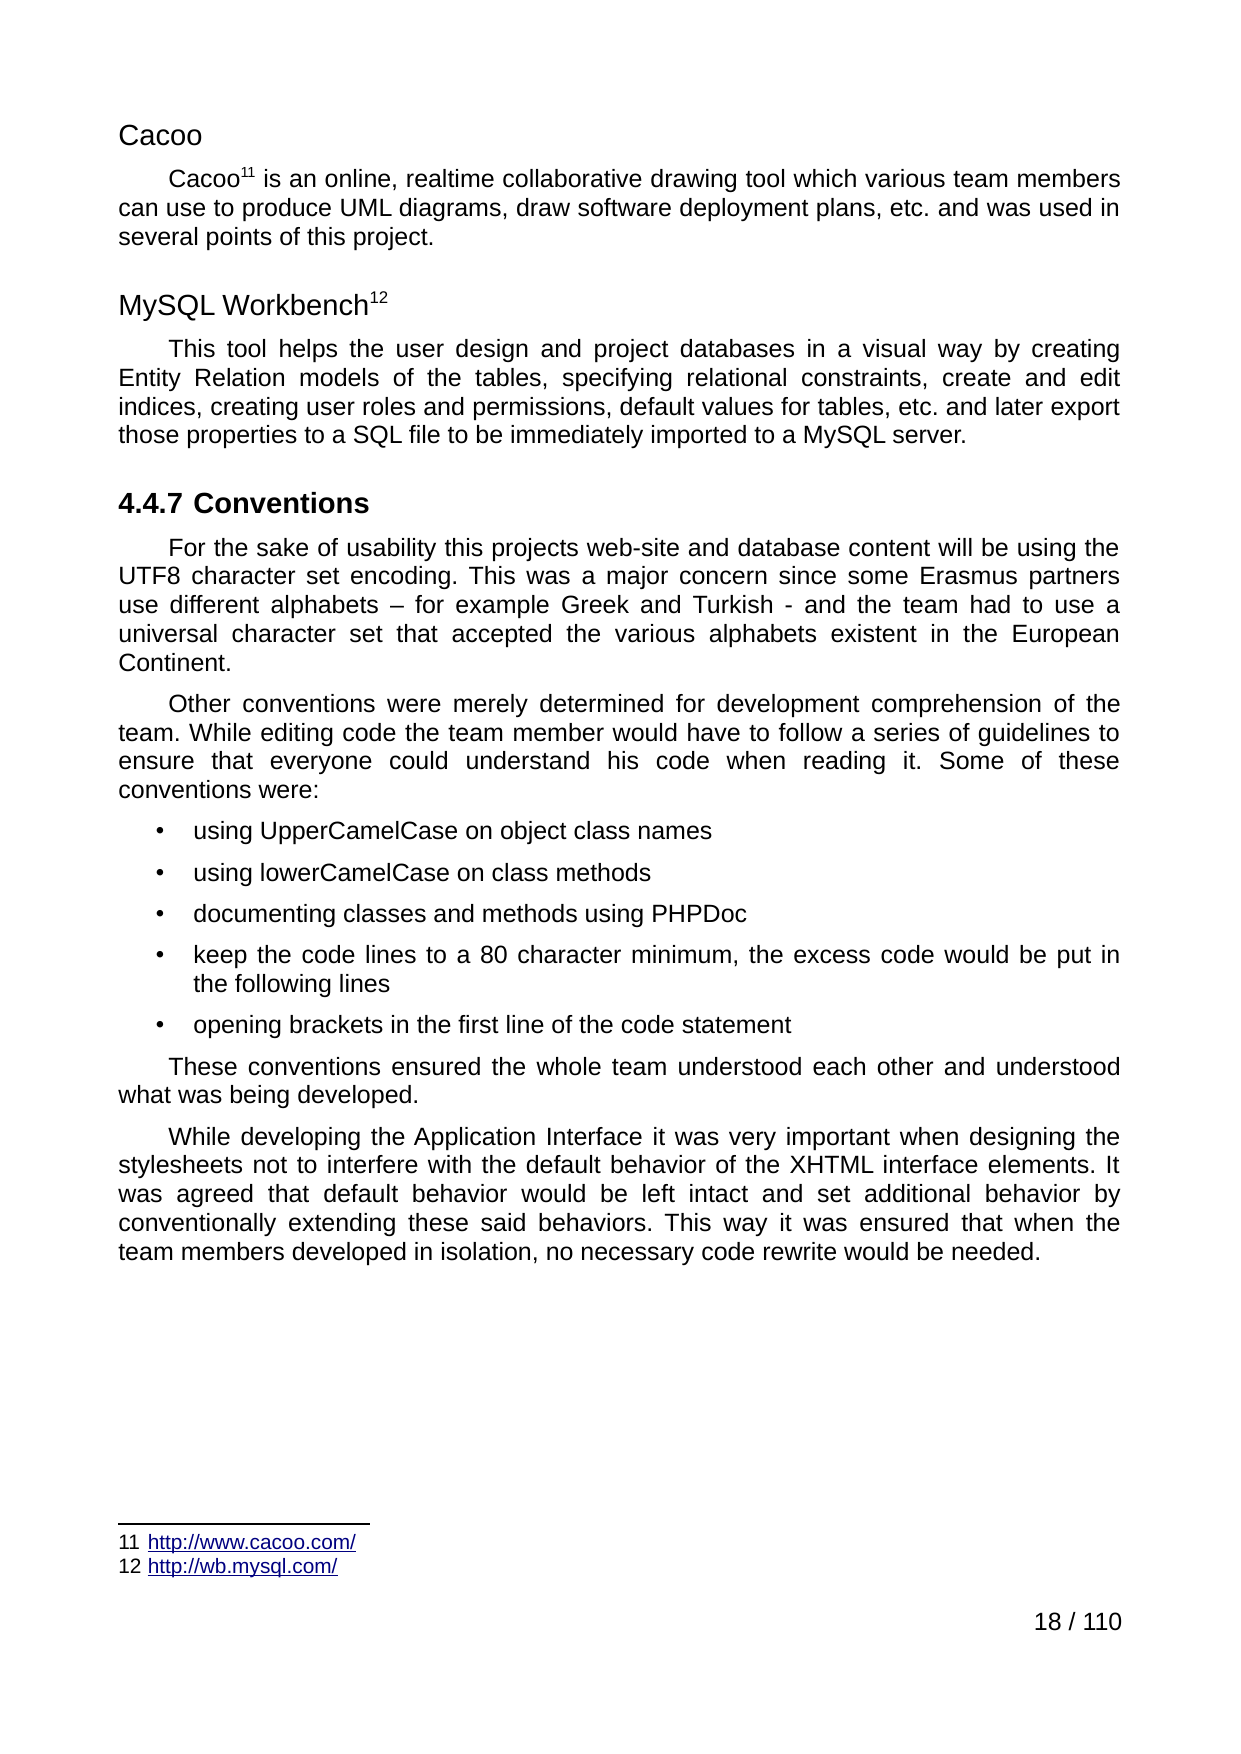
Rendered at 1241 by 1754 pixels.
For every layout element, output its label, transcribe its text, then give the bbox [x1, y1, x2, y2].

subtitle Cacoo [118, 118, 1122, 152]
text http://www.cacoo.com/ [118, 1530, 1122, 1554]
subtitle Conventions [118, 486, 1122, 520]
subtitle MySQL Workbench [118, 288, 1122, 321]
text For the sake of usability this projects web-site and database content will be using the UTF8 character set encoding. This was a major concern since some Erasmus partners use different alphabets – for example Greek and Turkish - and the team had to use a universal character set that accepted the various alphabets existent in the European Continent. [118, 532, 1122, 676]
list using UpperCamelCase on object class names [156, 816, 1122, 845]
text Other conventions were merely determined for development comprehension of the team. While editing code the team member would have to follow a series of guidelines to ensure that everyone could understand his code when reading it. Some of these conventions were: [118, 689, 1122, 804]
list using lowerCamelCase on class methods [156, 858, 1122, 886]
text This tool helps the user design and project databases in a visual way by creating Entity Relation models of the tables, specifying relational constraints, create and edit indices, creating user roles and permissions, default values for tables, etc. and later export those properties to a SQL file to be immediately imported to a MySQL server. [118, 334, 1122, 449]
list opening brackets in the first line of the code statement [156, 1010, 1122, 1039]
list keep the code lines to a 80 character minimum, the excess code would be put in the following lines [156, 940, 1122, 998]
text These conventions ensured the whole team understood each other and understood what was being developed. [118, 1052, 1122, 1109]
text While developing the Application Interface it was very important when designing the stylesheets not to interfere with the default behavior of the XHTML interface elements. It was agreed that default behavior would be left intact and set additional behavior by conventionally extending these said behaviors. This way it was ensured that when the team members developed in isolation, no necessary code rewrite would be needed. [118, 1122, 1122, 1266]
text http://wb.mysql.com/ [118, 1554, 1122, 1578]
text Cacoo is an online, realtime collaborative drawing tool which various team members can use to produce UML diagrams, draw software deployment plans, etc. and was used in several points of this project. [118, 164, 1122, 250]
list documenting classes and methods using PHPDoc [156, 899, 1122, 928]
